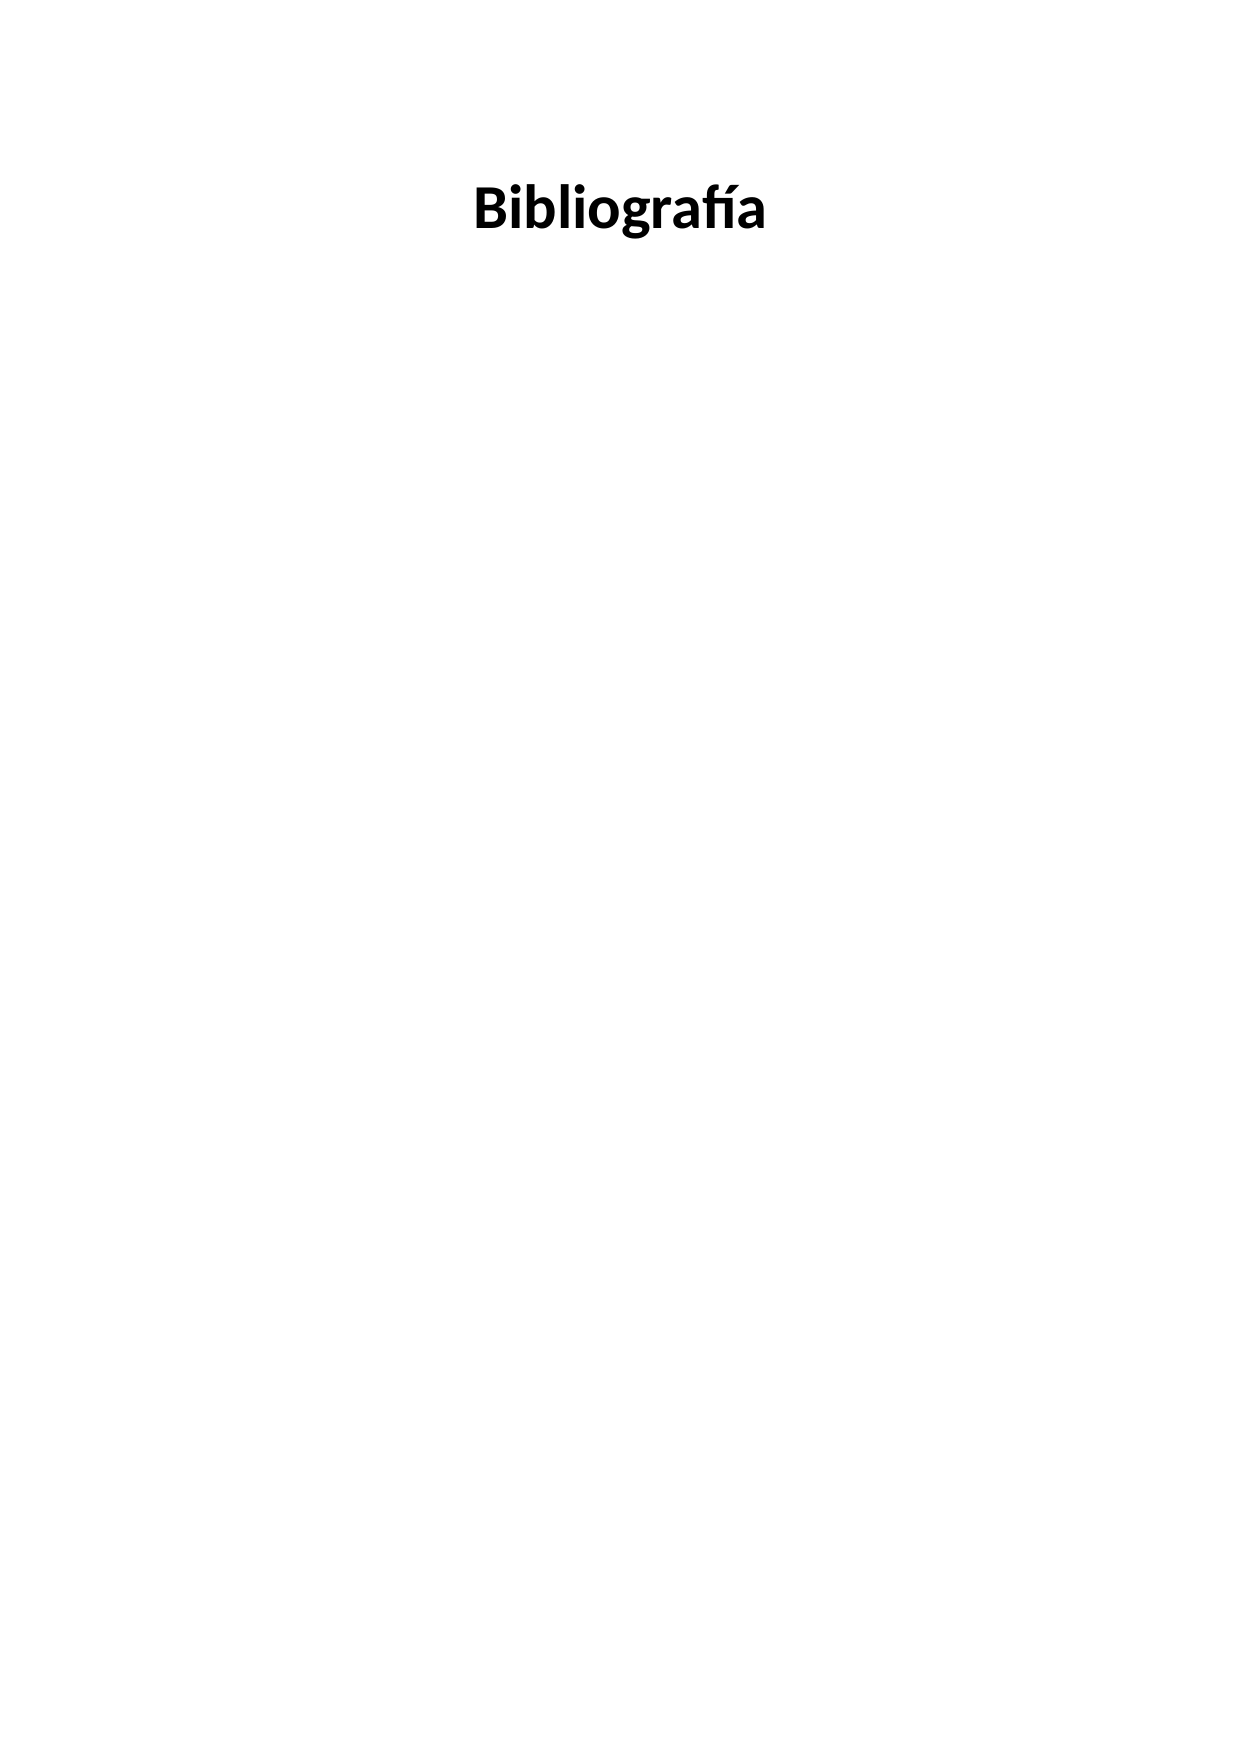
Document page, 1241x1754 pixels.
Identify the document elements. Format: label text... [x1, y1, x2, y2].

text Bibliografía [118, 168, 1122, 244]
